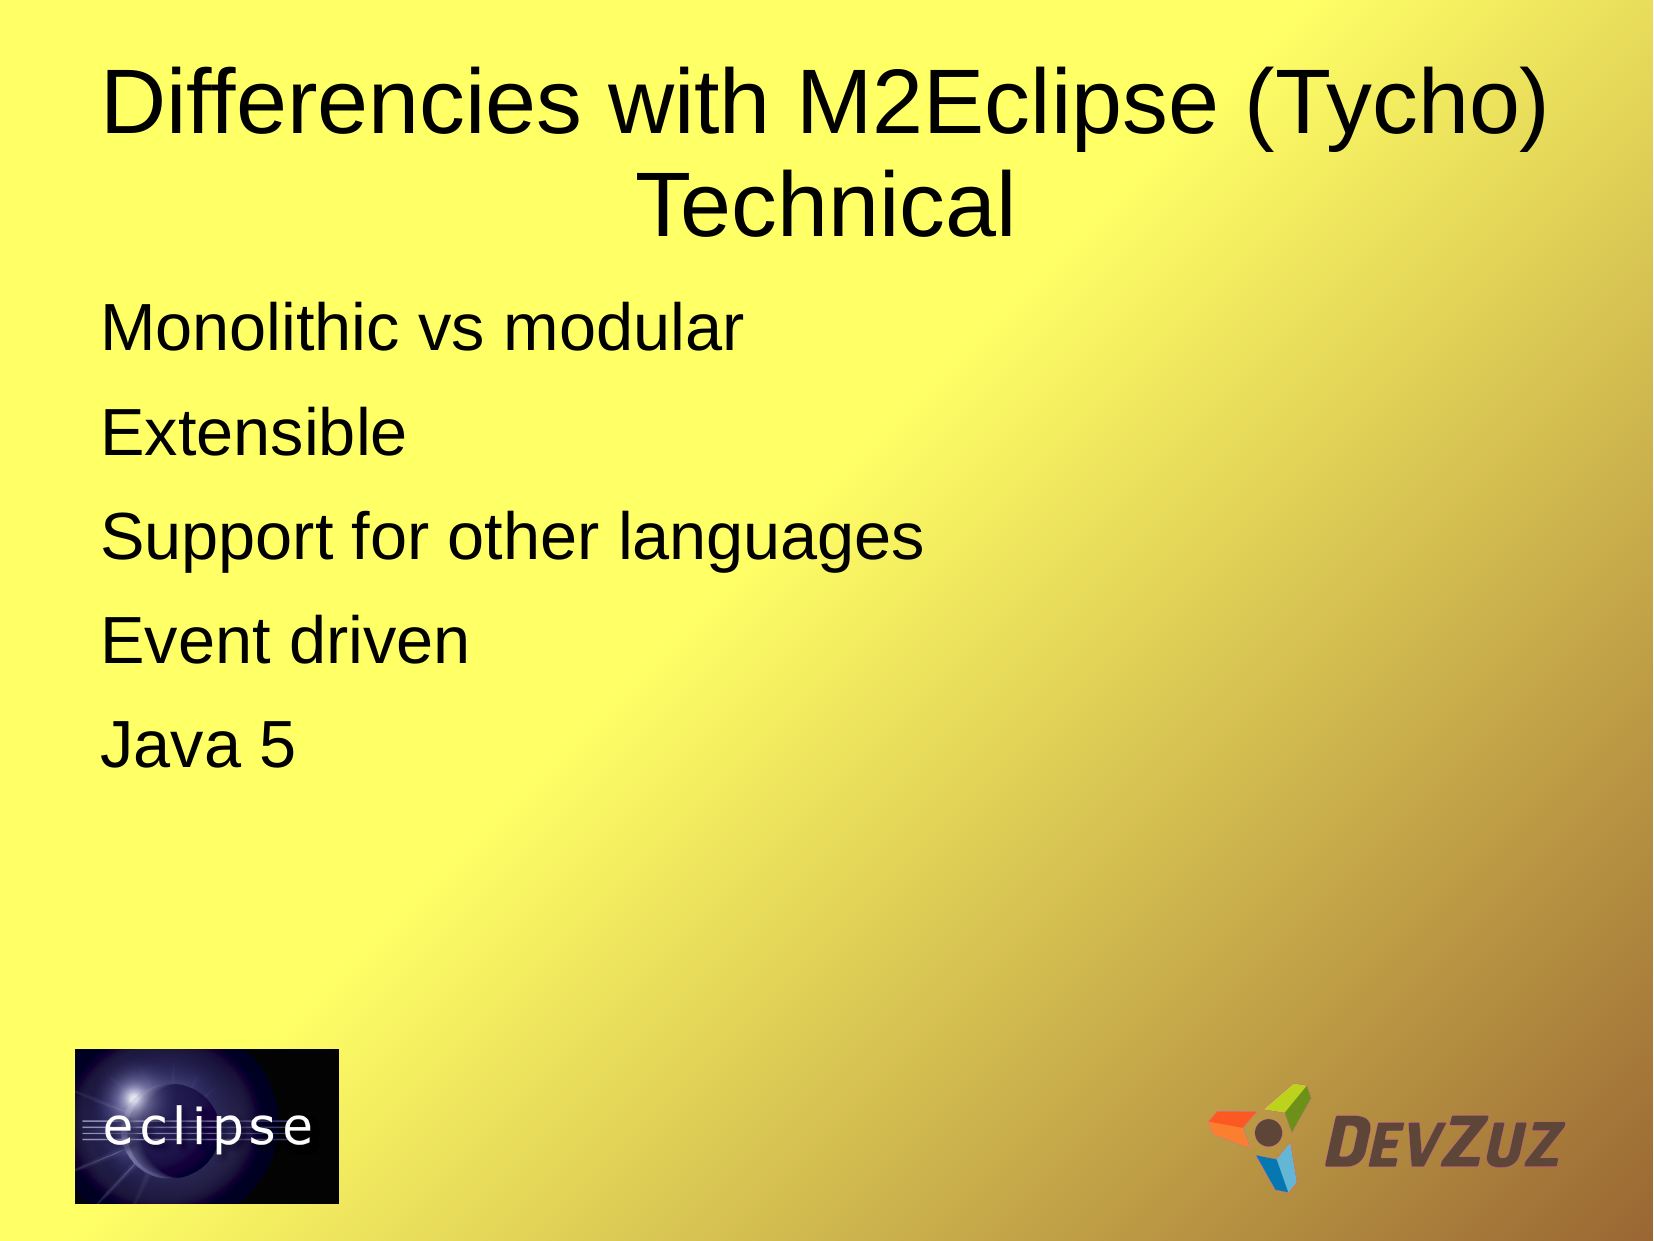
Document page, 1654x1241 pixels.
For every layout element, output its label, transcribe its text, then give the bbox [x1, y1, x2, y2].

picture [75, 1049, 339, 1204]
list Monolithic vs modular Extensible Support for other languages Event driven Java 5 [82, 290, 1571, 1051]
picture [1199, 1074, 1575, 1201]
title Differencies with M2Eclipse (Tycho) Technical [82, 49, 1571, 257]
